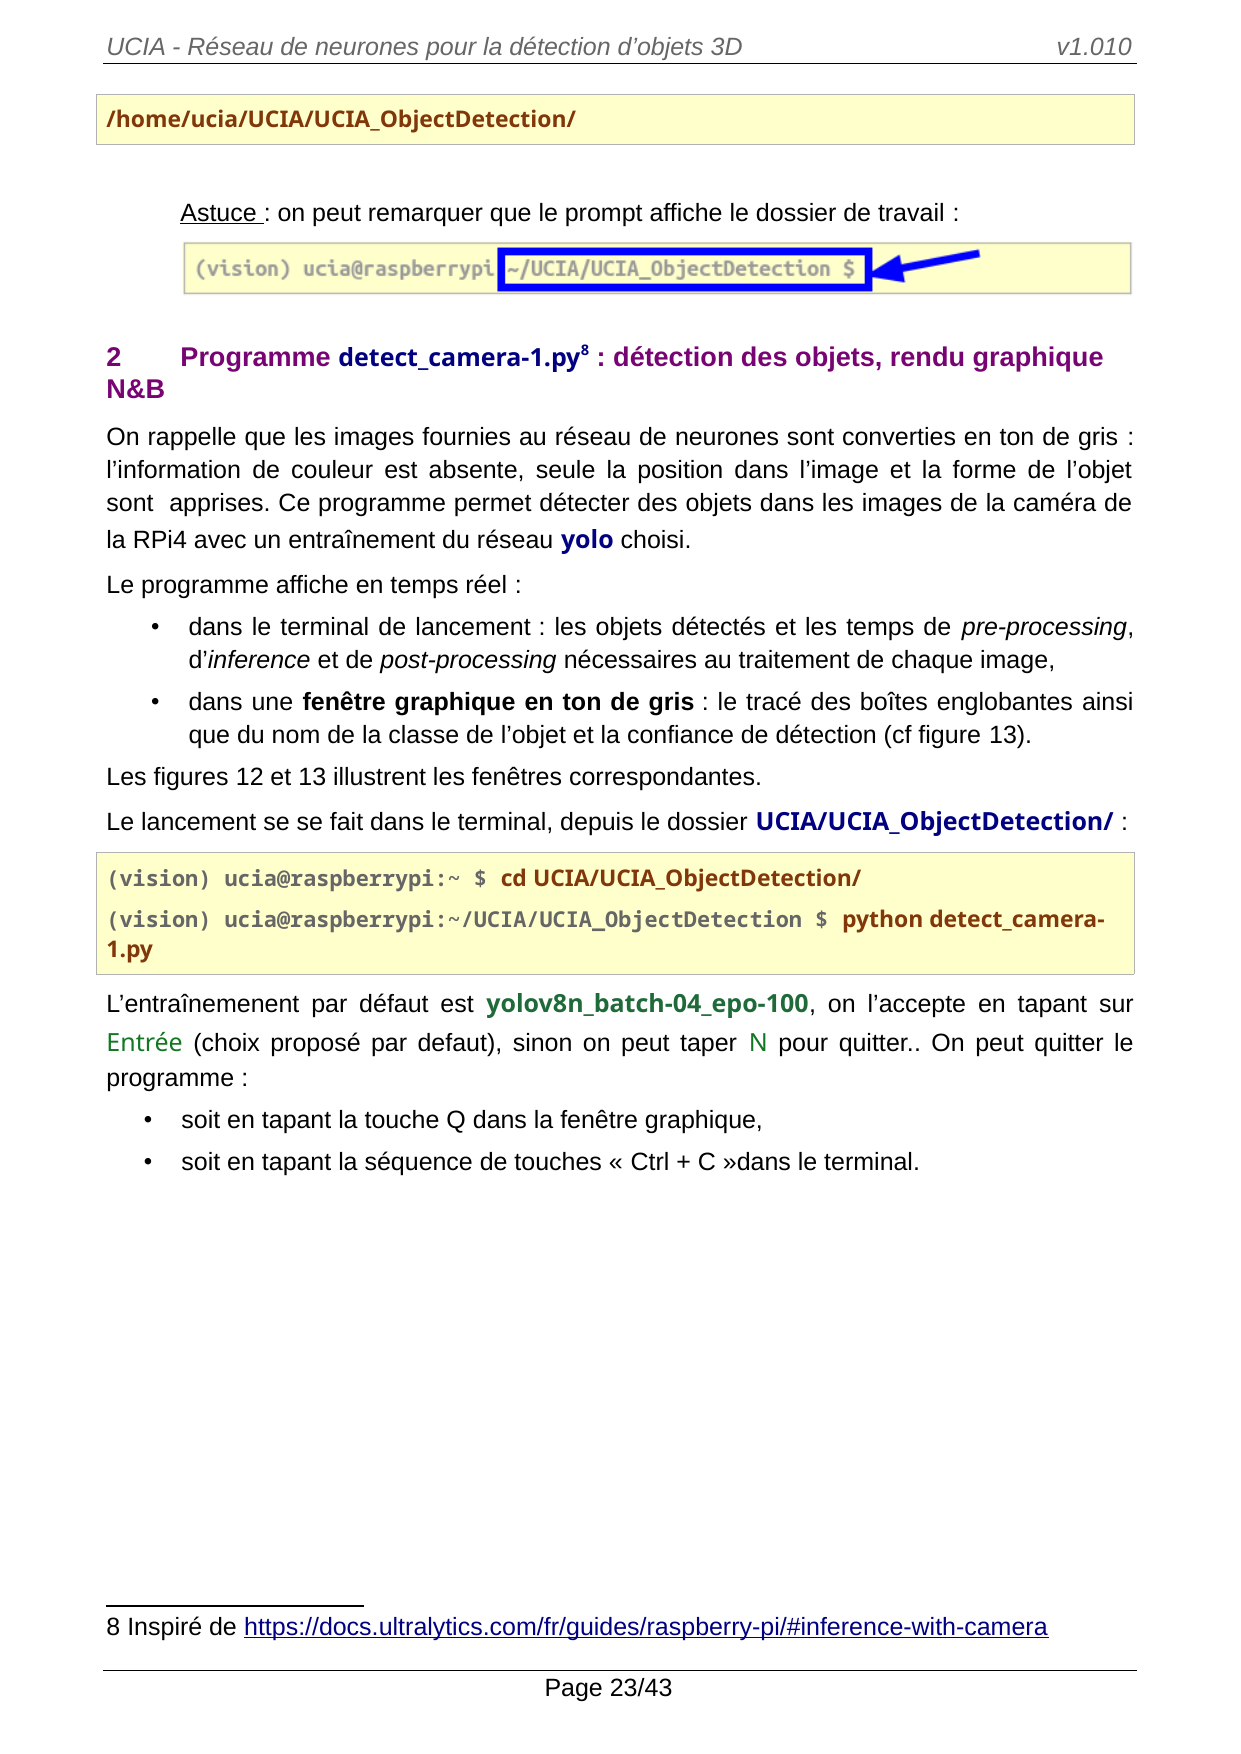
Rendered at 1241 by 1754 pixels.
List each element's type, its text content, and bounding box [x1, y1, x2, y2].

text Le lancement se se fait dans le terminal, depuis le dossier UCIA/UCIA_ObjectDetection/ : [106, 804, 1134, 838]
list soit en tapant la touche Q dans la fenêtre graphique, [144, 1105, 1134, 1134]
list dans le terminal de lancement : les objets détectés et les temps de pre-processing, d’inference et de post-processing nécessaires au traitement de chaque image, [151, 612, 1134, 674]
picture [180, 240, 1134, 298]
text (vision) ucia@raspberrypi:~ $ cd UCIA/UCIA_ObjectDetection/ [97, 853, 1134, 892]
list soit en tapant la séquence de touches « Ctrl + C »dans le terminal. [144, 1147, 1134, 1176]
list dans une fenêtre graphique en ton de gris : le tracé des boîtes englobantes ainsi que du nom de la classe de l’objet et la confiance de détection (cf figure 13). [151, 687, 1134, 749]
text On rappelle que les images fournies au réseau de neurones sont converties en ton de gris : l’information de couleur est absente, seule la position dans l’image et la forme de l’objet sont apprises. Ce programme permet détecter des objets dans les images de la caméra de la RPi4 avec un entraînement du réseau yolo choisi. [106, 422, 1134, 556]
text Le programme affiche en temps réel : [106, 570, 1134, 599]
text Astuce : on peut remarquer que le prompt affiche le dossier de travail : [180, 198, 1134, 227]
subtitle Programme detect_camera-1.py : détection des objets, rendu graphique N&B [106, 339, 1134, 404]
text Les figures 12 et 13 illustrent les fenêtres correspondantes. [106, 762, 1134, 791]
text /home/ucia/UCIA/UCIA_ObjectDetection/ [97, 95, 1134, 144]
text L’entraînemenent par défaut est yolov8n_batch-04_epo-100, on l’accepte en tapant sur Entrée (choix proposé par defaut), sinon on peut taper N pour quitter.. On peut quitter le programme : [106, 985, 1134, 1092]
text Inspiré de https://docs.ultralytics.com/fr/guides/raspberry-pi/#inference-with-camera [106, 1612, 1134, 1669]
text (vision) ucia@raspberrypi:~/UCIA/UCIA_ObjectDetection $ python detect_camera-1.py [97, 893, 1134, 974]
